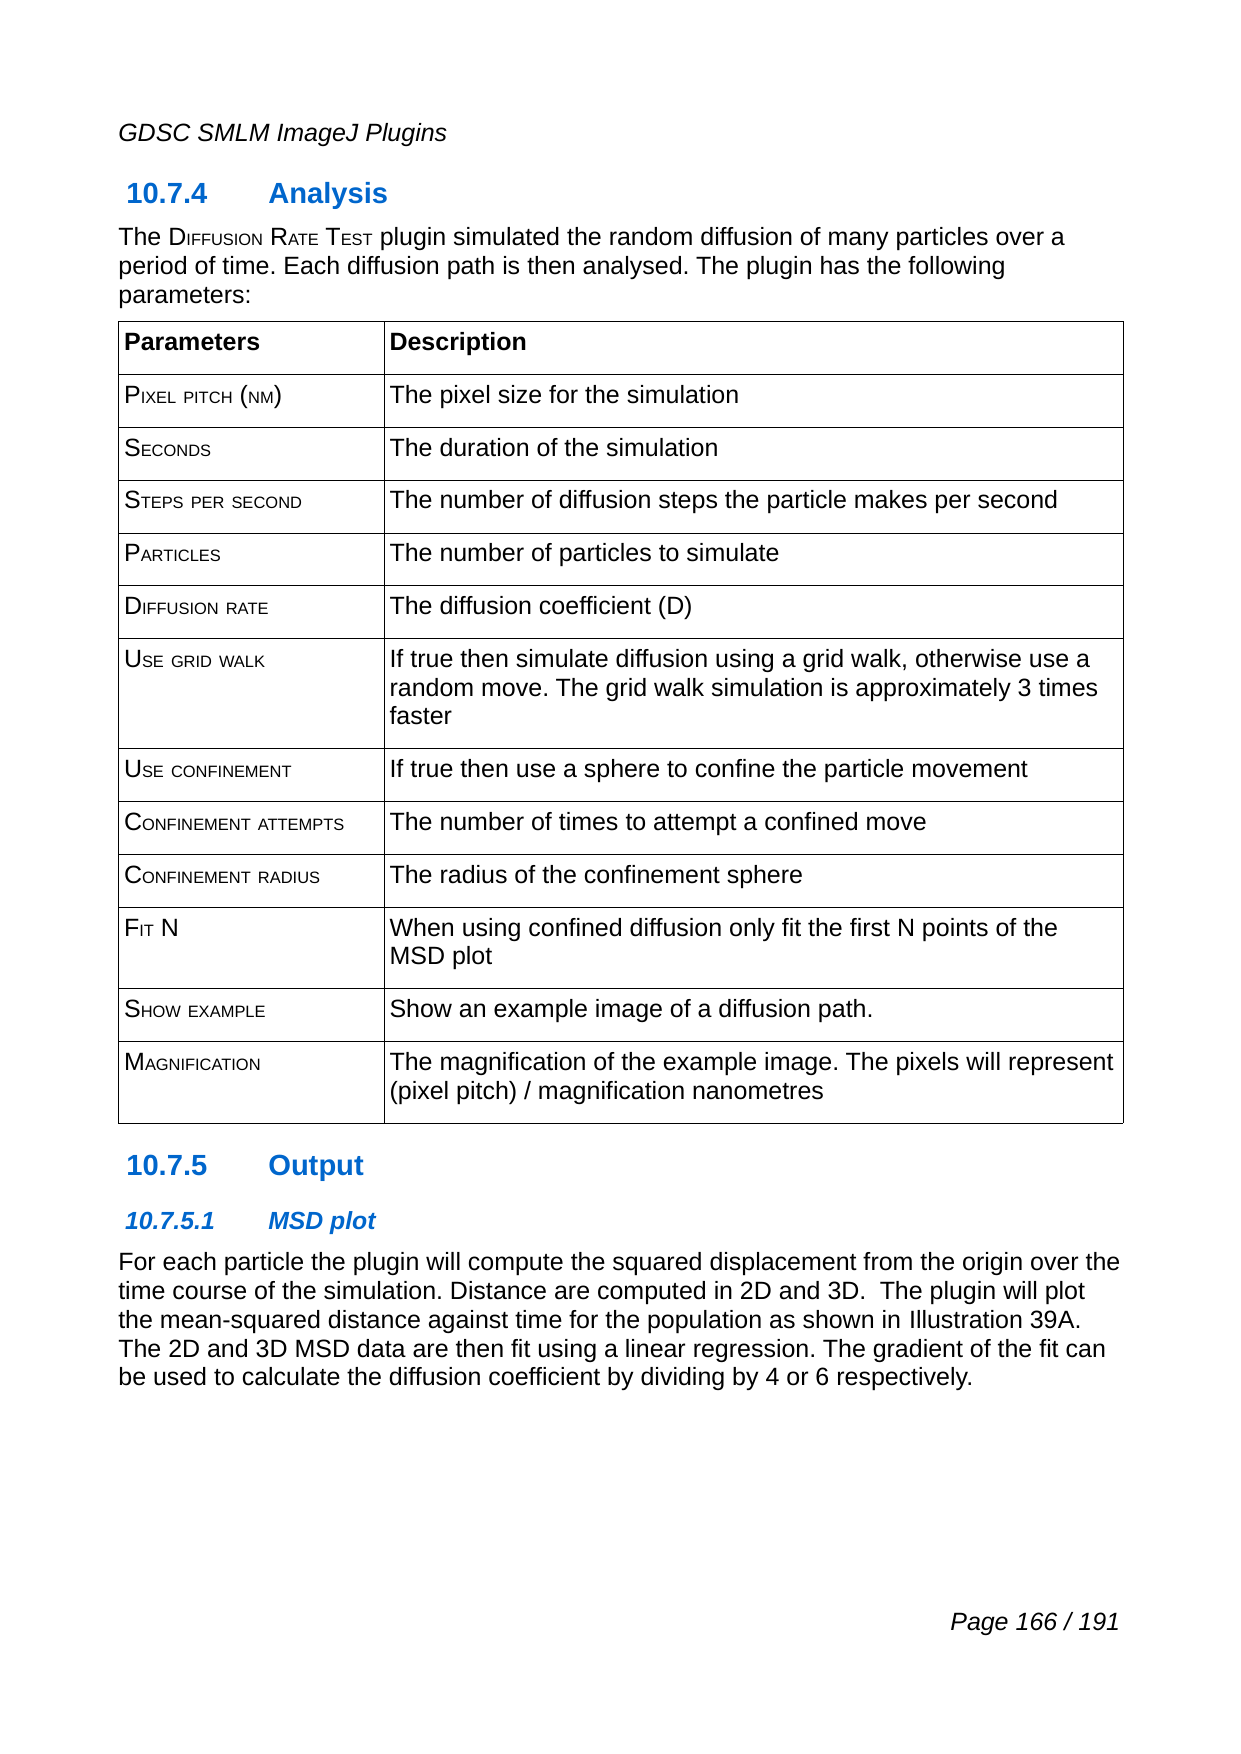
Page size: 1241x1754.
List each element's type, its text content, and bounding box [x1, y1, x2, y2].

text For each particle the plugin will compute the squared displacement from the origin over the time course of the simulation. Distance are computed in 2D and 3D. The plugin will plot the mean-squared distance against time for the population as shown in Illustration 39A. The 2D and 3D MSD data are then fit using a linear regression. The gradient of the fit can be used to calculate the diffusion coefficient by dividing by 4 or 6 respectively. [118, 1247, 1122, 1391]
table_cell If true then use a sphere to confine the particle movement [385, 749, 1123, 801]
table_cell Show example [119, 989, 384, 1041]
table_cell The diffusion coefficient (D) [385, 586, 1123, 638]
table_cell Use grid walk [119, 639, 384, 748]
table_cell Use confinement [119, 749, 384, 801]
table_cell The radius of the confinement sphere [385, 855, 1123, 907]
subtitle Output [118, 1148, 1122, 1181]
table_cell Show an example image of a diffusion path. [385, 989, 1123, 1041]
table_cell Seconds [119, 428, 384, 479]
table_cell Particles [119, 534, 384, 585]
table_cell The number of particles to simulate [385, 534, 1123, 585]
table_cell Fit N [119, 908, 384, 988]
table_cell The number of times to attempt a confined move [385, 802, 1123, 854]
table_cell Magnification [119, 1042, 384, 1123]
table_cell Diffusion rate [119, 586, 384, 638]
table_cell Confinement radius [119, 855, 384, 907]
table_header Parameters [119, 322, 384, 374]
table_cell Steps per second [119, 481, 384, 532]
table_cell If true then simulate diffusion using a grid walk, otherwise use a random move. The grid walk simulation is approximately 3 times faster [385, 639, 1123, 748]
table_cell The pixel size for the simulation [385, 375, 1123, 427]
table_cell The magnification of the example image. The pixels will represent (pixel pitch) / magnification nanometres [385, 1042, 1123, 1123]
table_cell When using confined diffusion only fit the first N points of the MSD plot [385, 908, 1123, 988]
subtitle MSD plot [118, 1206, 1122, 1235]
table_cell Confinement attempts [119, 802, 384, 854]
table_cell Pixel pitch (nm) [119, 375, 384, 427]
text The Diffusion Rate Test plugin simulated the random diffusion of many particles over a period of time. Each diffusion path is then analysed. The plugin has the following parameters: [118, 222, 1122, 309]
table_cell The number of diffusion steps the particle makes per second [385, 481, 1123, 532]
subtitle Analysis [118, 176, 1122, 210]
table_header Description [385, 322, 1123, 374]
table_cell The duration of the simulation [385, 428, 1123, 479]
